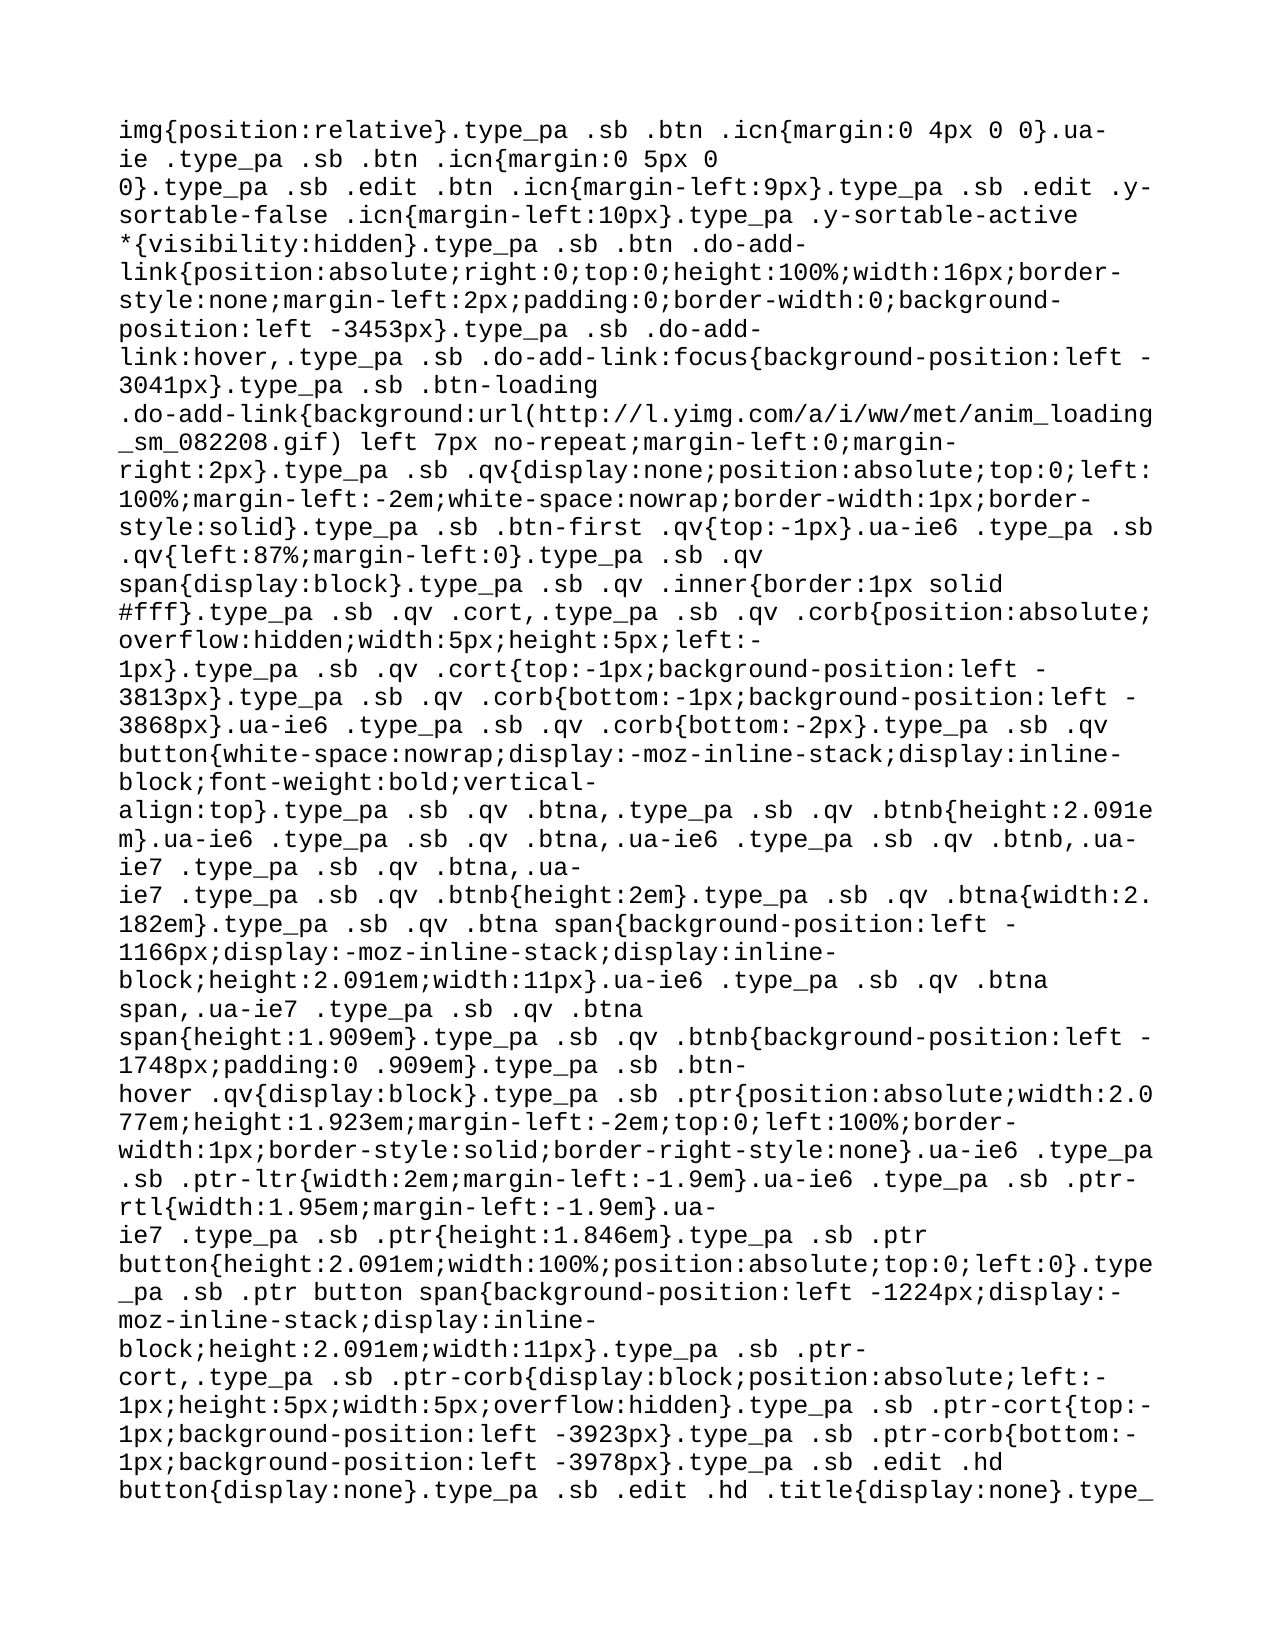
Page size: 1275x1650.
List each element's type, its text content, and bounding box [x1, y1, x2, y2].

text img{position:relative}.type_pa .sb .btn .icn{margin:0 4px 0 0}.ua-ie .type_pa .sb .btn .icn{margin:0 5px 0 0}.type_pa .sb .edit .btn .icn{margin-left:9px}.type_pa .sb .edit .y-sortable-false .icn{margin-left:10px}.type_pa .y-sortable-active *{visibility:hidden}.type_pa .sb .btn .do-add-link{position:absolute;right:0;top:0;height:100%;width:16px;border-style:none;margin-left:2px;padding:0;border-width:0;background-position:left -3453px}.type_pa .sb .do-add-link:hover,.type_pa .sb .do-add-link:focus{background-position:left -3041px}.type_pa .sb .btn-loading .do-add-link{background:url(http://l.yimg.com/a/i/ww/met/anim_loading_sm_082208.gif) left 7px no-repeat;margin-left:0;margin-right:2px}.type_pa .sb .qv{display:none;position:absolute;top:0;left:100%;margin-left:-2em;white-space:nowrap;border-width:1px;border-style:solid}.type_pa .sb .btn-first .qv{top:-1px}.ua-ie6 .type_pa .sb .qv{left:87%;margin-left:0}.type_pa .sb .qv span{display:block}.type_pa .sb .qv .inner{border:1px solid #fff}.type_pa .sb .qv .cort,.type_pa .sb .qv .corb{position:absolute;overflow:hidden;width:5px;height:5px;left:-1px}.type_pa .sb .qv .cort{top:-1px;background-position:left -3813px}.type_pa .sb .qv .corb{bottom:-1px;background-position:left -3868px}.ua-ie6 .type_pa .sb .qv .corb{bottom:-2px}.type_pa .sb .qv button{white-space:nowrap;display:-moz-inline-stack;display:inline-block;font-weight:bold;vertical-align:top}.type_pa .sb .qv .btna,.type_pa .sb .qv .btnb{height:2.091em}.ua-ie6 .type_pa .sb .qv .btna,.ua-ie6 .type_pa .sb .qv .btnb,.ua-ie7 .type_pa .sb .qv .btna,.ua-ie7 .type_pa .sb .qv .btnb{height:2em}.type_pa .sb .qv .btna{width:2.182em}.type_pa .sb .qv .btna span{background-position:left -1166px;display:-moz-inline-stack;display:inline-block;height:2.091em;width:11px}.ua-ie6 .type_pa .sb .qv .btna span,.ua-ie7 .type_pa .sb .qv .btna span{height:1.909em}.type_pa .sb .qv .btnb{background-position:left -1748px;padding:0 .909em}.type_pa .sb .btn-hover .qv{display:block}.type_pa .sb .ptr{position:absolute;width:2.077em;height:1.923em;margin-left:-2em;top:0;left:100%;border-width:1px;border-style:solid;border-right-style:none}.ua-ie6 .type_pa .sb .ptr-ltr{width:2em;margin-left:-1.9em}.ua-ie6 .type_pa .sb .ptr-rtl{width:1.95em;margin-left:-1.9em}.ua-ie7 .type_pa .sb .ptr{height:1.846em}.type_pa .sb .ptr button{height:2.091em;width:100%;position:absolute;top:0;left:0}.type_pa .sb .ptr button span{background-position:left -1224px;display:-moz-inline-stack;display:inline-block;height:2.091em;width:11px}.type_pa .sb .ptr-cort,.type_pa .sb .ptr-corb{display:block;position:absolute;left:-1px;height:5px;width:5px;overflow:hidden}.type_pa .sb .ptr-cort{top:-1px;background-position:left -3923px}.type_pa .sb .ptr-corb{bottom:-1px;background-position:left -3978px}.type_pa .sb .edit .hd button{display:none}.type_pa .sb .edit .hd .title{display:none}.type_ [118, 118, 1157, 1506]
